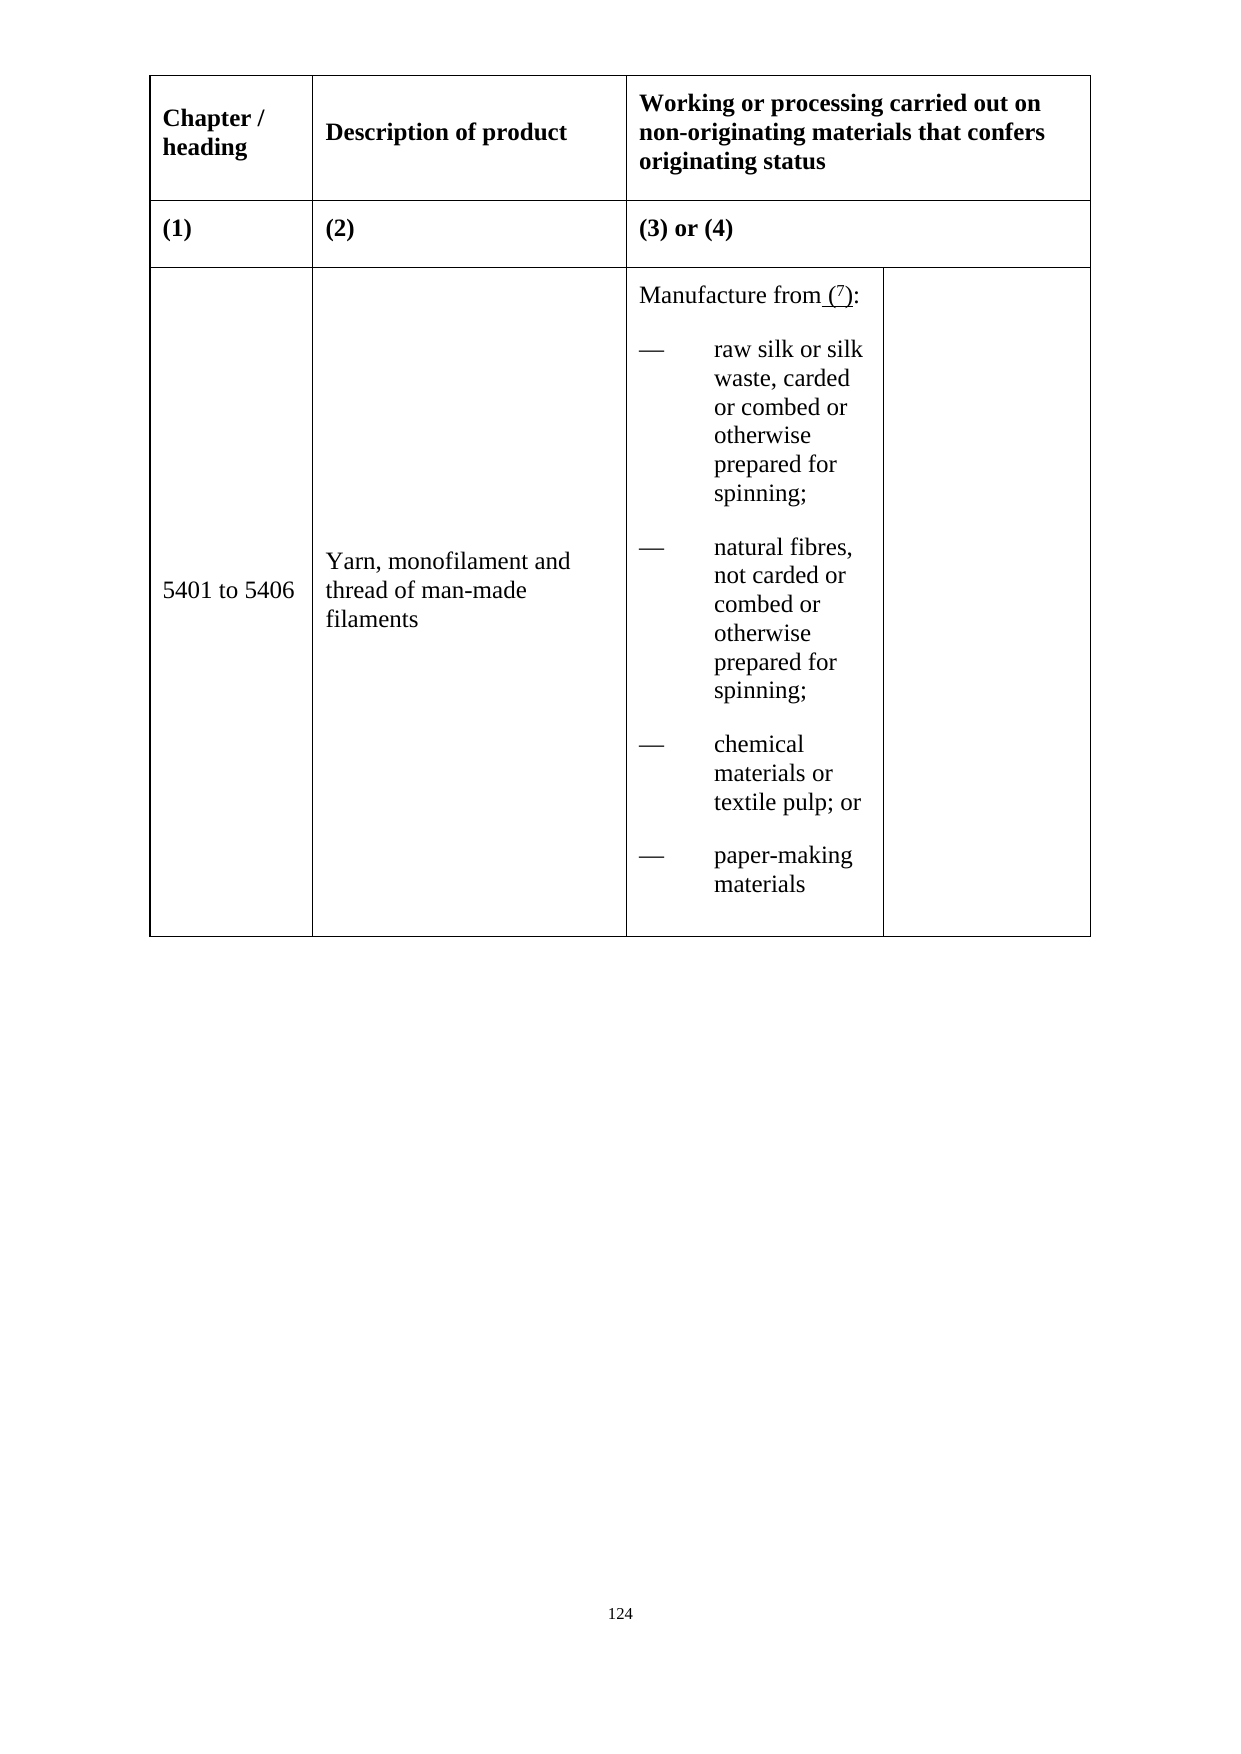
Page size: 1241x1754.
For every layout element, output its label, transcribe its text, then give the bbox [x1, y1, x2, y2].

table_cell Yarn, monofilament and thread of man‐made filaments [313, 268, 626, 936]
table_header Working or processing carried out on non‐originating materials that confers originating status [627, 76, 1090, 200]
table_cell Manufacture from (7): — raw silk or silk waste, carded or combed or otherwise prepared for spinning; — natural fibres, not carded or combed or otherwise prepared for spinning; — chemical materials or textile pulp; or — paper‐making materials [627, 268, 883, 936]
table_cell 5401 to 5406 [151, 268, 312, 936]
table_header Description of product [313, 76, 626, 200]
table_header Chapter / heading [151, 76, 312, 200]
table_cell [884, 268, 1090, 936]
table_cell (3) or (4) [627, 201, 1090, 267]
table_cell (2) [313, 201, 626, 267]
table_cell (1) [151, 201, 312, 267]
